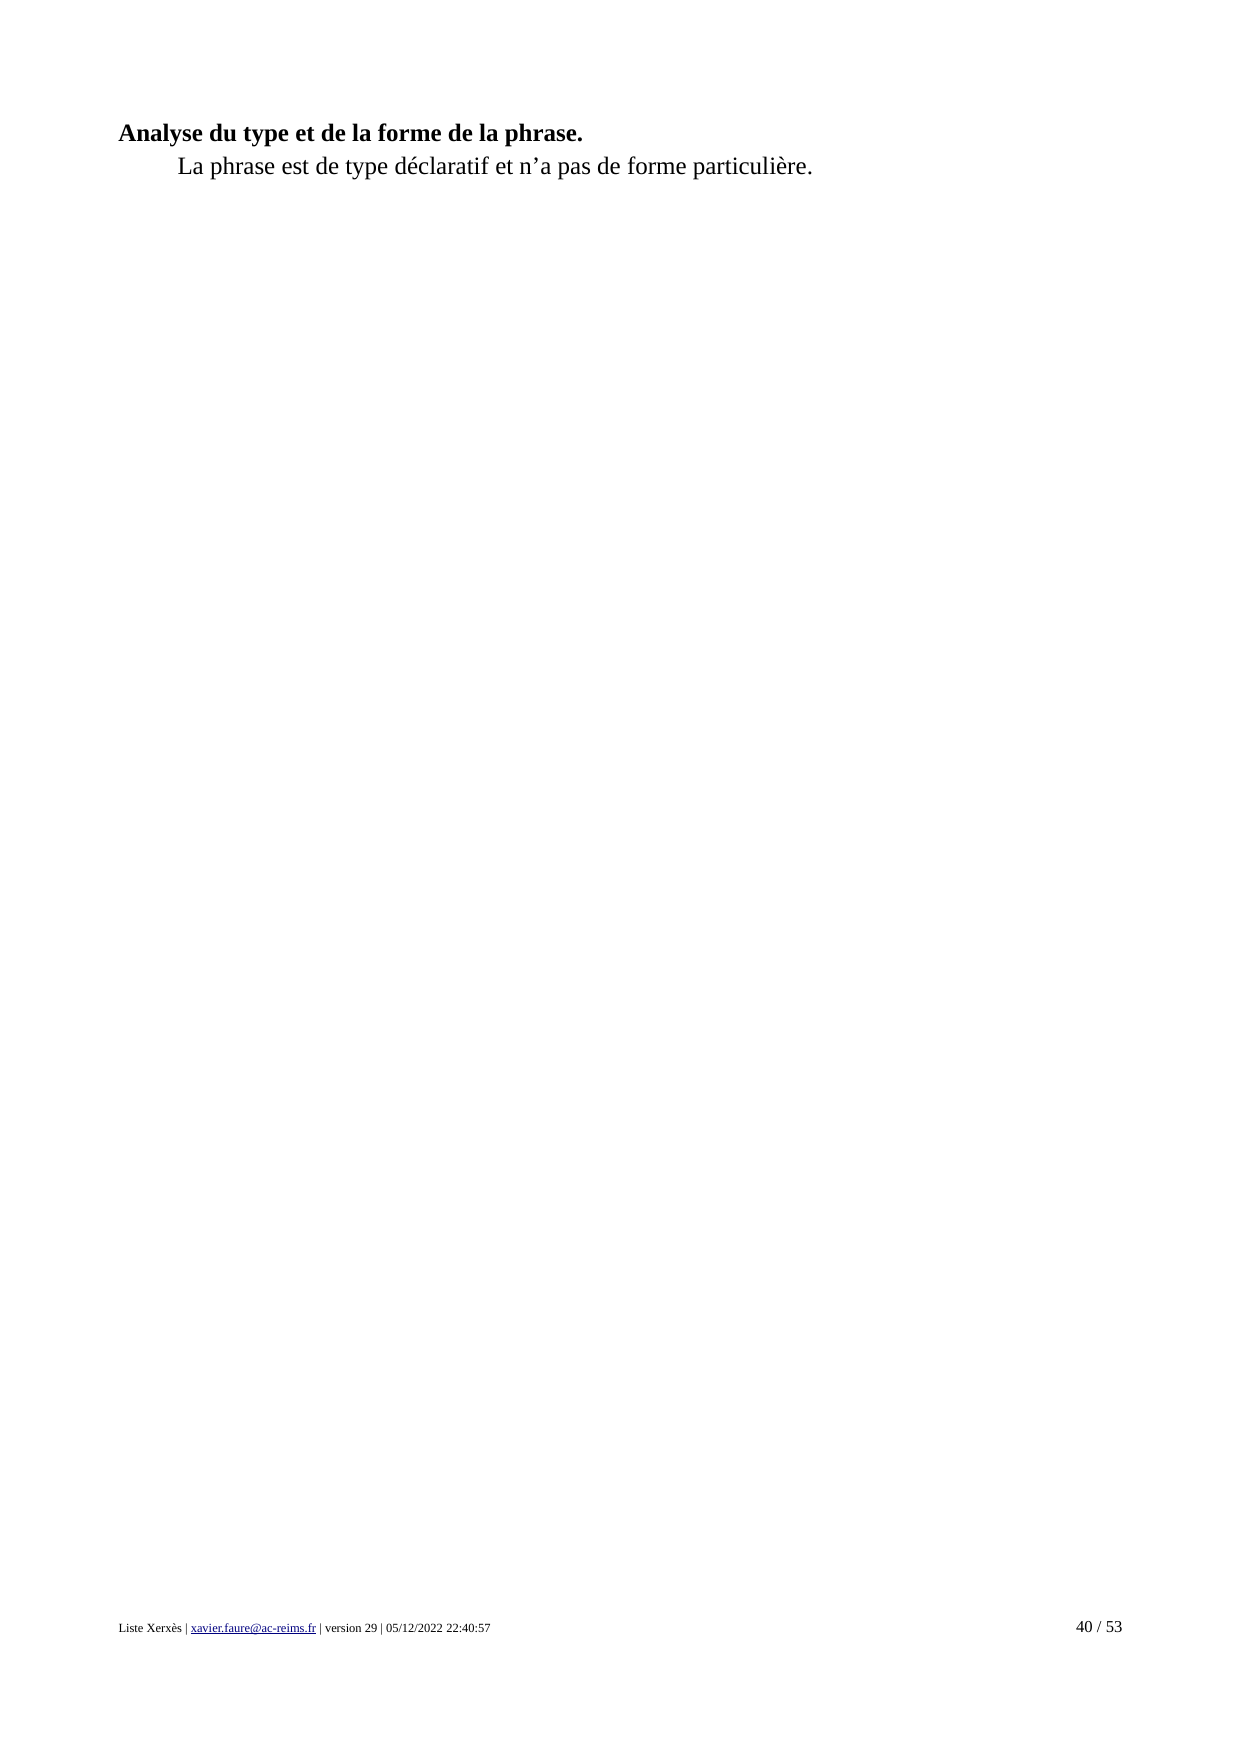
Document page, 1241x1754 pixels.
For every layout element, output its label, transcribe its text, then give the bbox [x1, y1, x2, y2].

text La phrase est de type déclaratif et n’a pas de forme particulière. [177, 151, 1122, 180]
text Analyse du type et de la forme de la phrase. [118, 118, 1122, 147]
